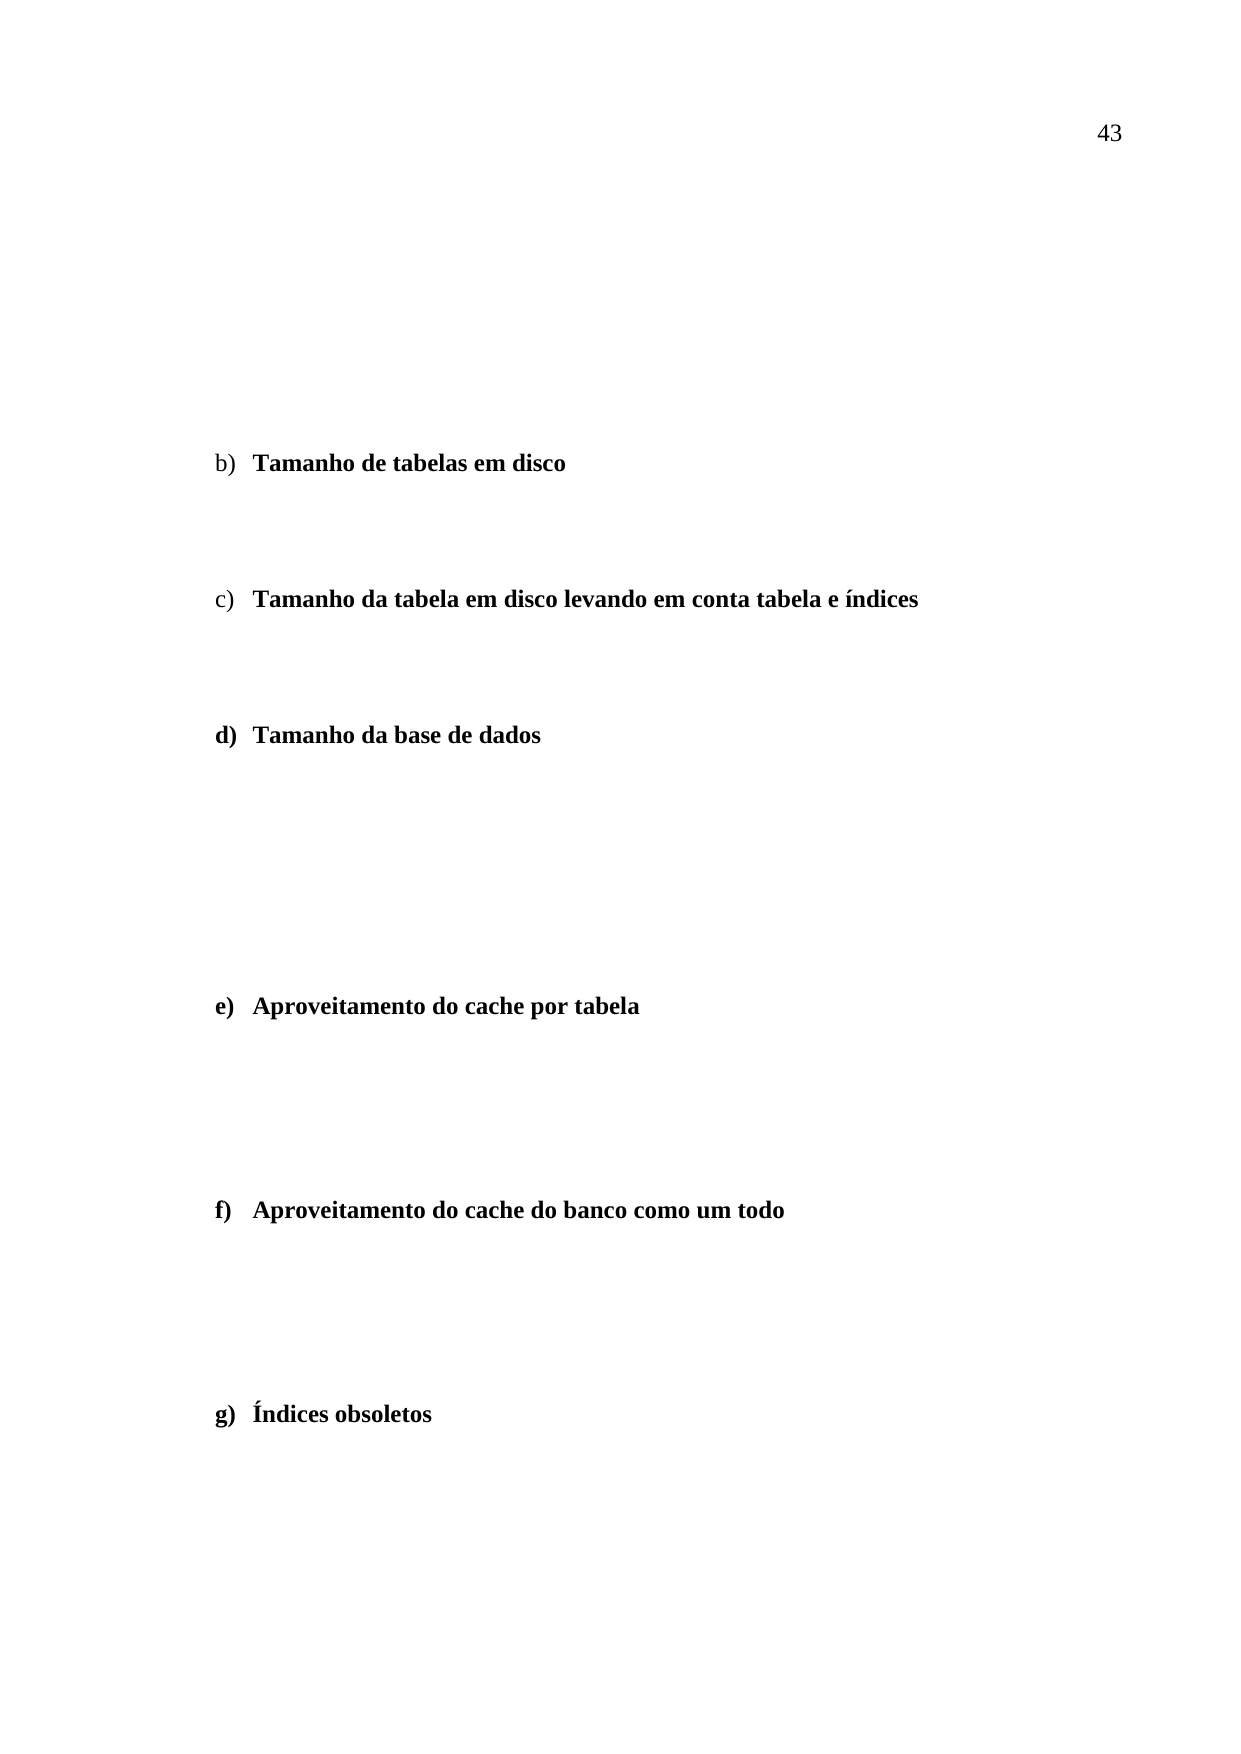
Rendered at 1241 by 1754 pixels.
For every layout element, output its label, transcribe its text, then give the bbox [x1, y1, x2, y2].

list Tamanho de tabelas em disco [215, 448, 1122, 477]
list Aproveitamento do cache do banco como um todo [215, 1195, 1122, 1224]
list Tamanho da tabela em disco levando em conta tabela e índices [215, 584, 1122, 613]
list Aproveitamento do cache por tabela [215, 991, 1122, 1020]
list Tamanho da base de dados [215, 720, 1122, 748]
list Índices obsoletos [215, 1399, 1122, 1428]
